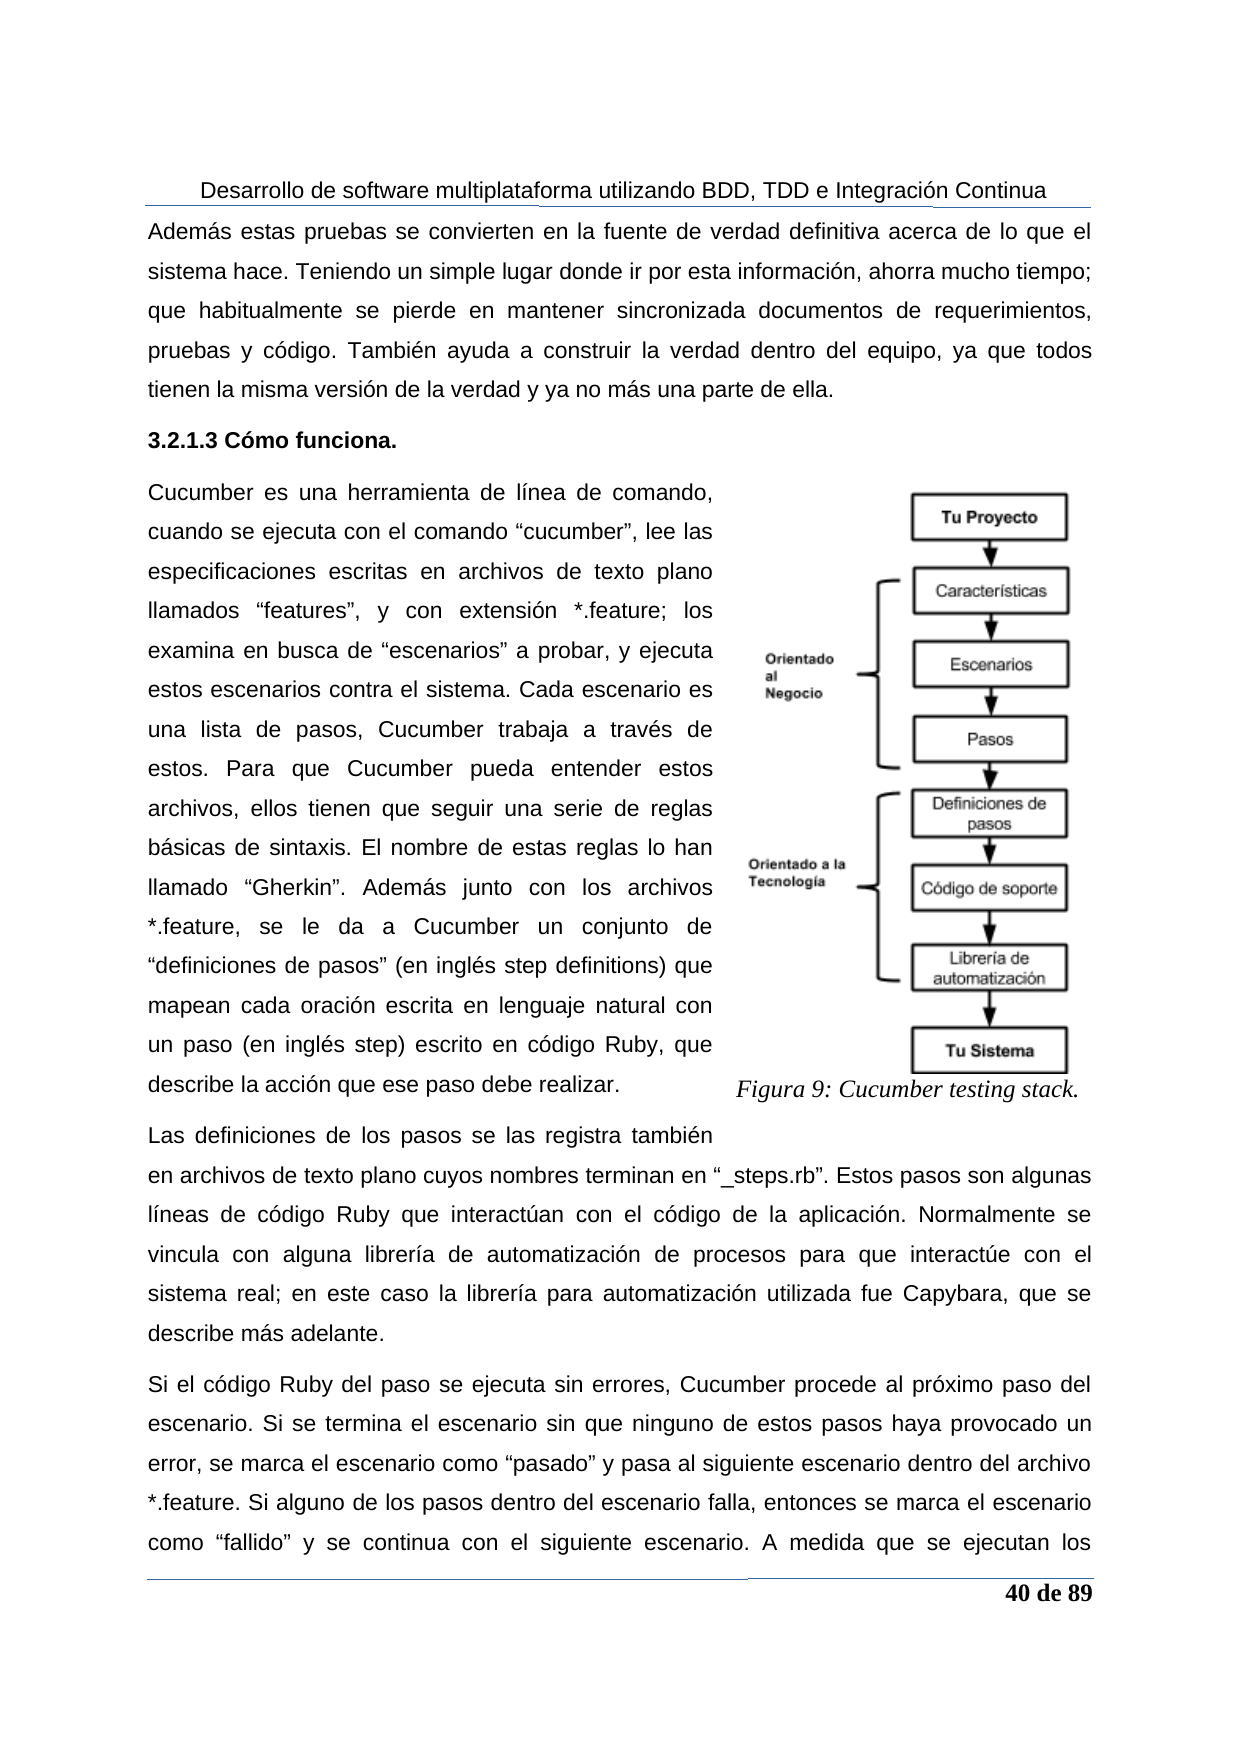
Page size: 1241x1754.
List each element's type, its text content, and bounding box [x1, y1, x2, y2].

picture [731, 486, 1084, 1074]
text 3.2.1.3 Cómo funciona. [148, 427, 1093, 454]
text Cucumber es una herramienta de línea de comando, cuando se ejecuta con el comando “cucumber”, lee las especificaciones escritas en archivos de texto plano llamados “features”, y con extensión *.feature; los examina en busca de “escenarios” a probar, y ejecuta estos escenarios contra el sistema. Cada escenario es una lista de pasos, Cucumber trabaja a través de estos. Para que Cucumber pueda entender estos archivos, ellos tienen que seguir una serie de reglas básicas de sintaxis. El nombre de estas reglas lo han llamado “Gherkin”. Además junto con los archivos *.feature, se le da a Cucumber un conjunto de “definiciones de pasos” (en inglés step definitions) que mapean cada oración escrita en lenguaje natural con un paso (en inglés step) escrito en código Ruby, que describe la acción que ese paso debe realizar. [148, 474, 1093, 1097]
text Figura 9: Cucumber testing stack. [725, 1074, 1090, 1103]
text Además estas pruebas se convierten en la fuente de verdad definitiva acerca de lo que el sistema hace. Teniendo un simple lugar donde ir por esta información, ahorra mucho tiempo; que habitualmente se pierde en mantener sincronizada documentos de requerimientos, pruebas y código. También ayuda a construir la verdad dentro del equipo, ya que todos tienen la misma versión de la verdad y ya no más una parte de ella. [148, 218, 1093, 403]
text Las definiciones de los pasos se las registra también en archivos de texto plano cuyos nombres terminan en “_steps.rb”. Estos pasos son algunas líneas de código Ruby que interactúan con el código de la aplicación. Normalmente se vincula con alguna librería de automatización de procesos para que interactúe con el sistema real; en este caso la librería para automatización utilizada fue Capybara, que se describe más adelante. [148, 1122, 1093, 1346]
text Si el código Ruby del paso se ejecuta sin errores, Cucumber procede al próximo paso del escenario. Si se termina el escenario sin que ninguno de estos pasos haya provocado un error, se marca el escenario como “pasado” y pasa al siguiente escenario dentro del archivo *.feature. Si alguno de los pasos dentro del escenario falla, entonces se marca el escenario como “fallido” y se continua con el siguiente escenario. A medida que se ejecutan los [148, 1371, 1093, 1555]
